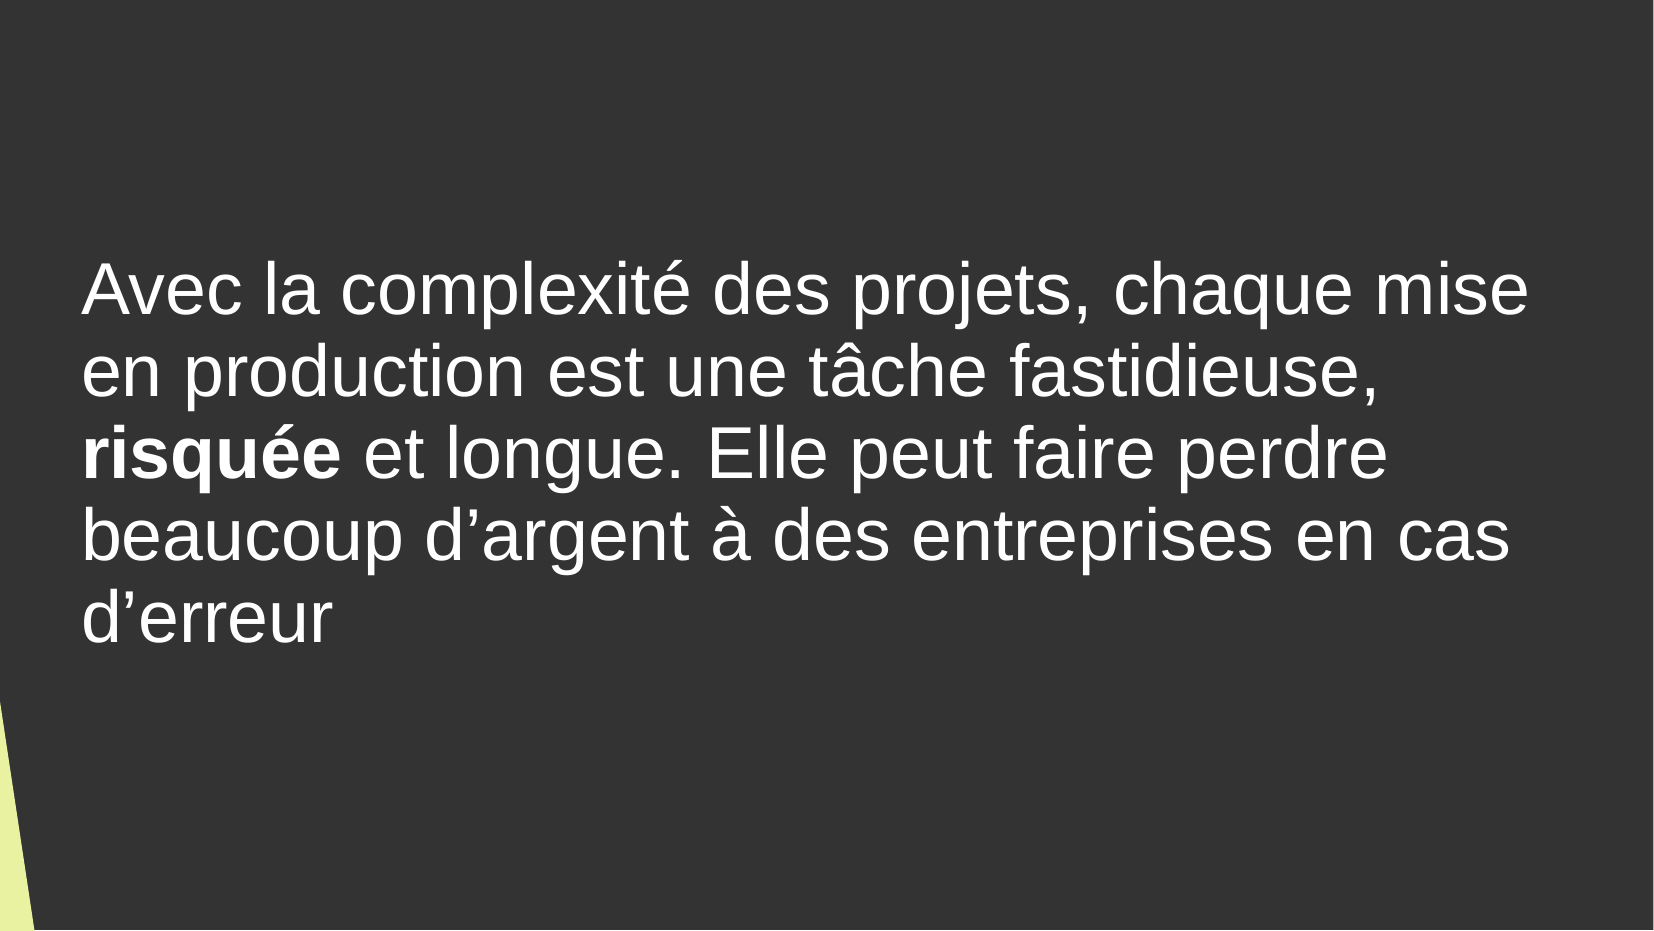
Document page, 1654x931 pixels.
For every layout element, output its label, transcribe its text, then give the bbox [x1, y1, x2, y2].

text_box [0, 701, 35, 931]
list Avec la complexité des projets, chaque mise en production est une tâche fastidieuse, risquée et longue. Elle peut faire perdre beaucoup d’argent à des entreprises en cas d’erreur [80, 248, 1560, 662]
